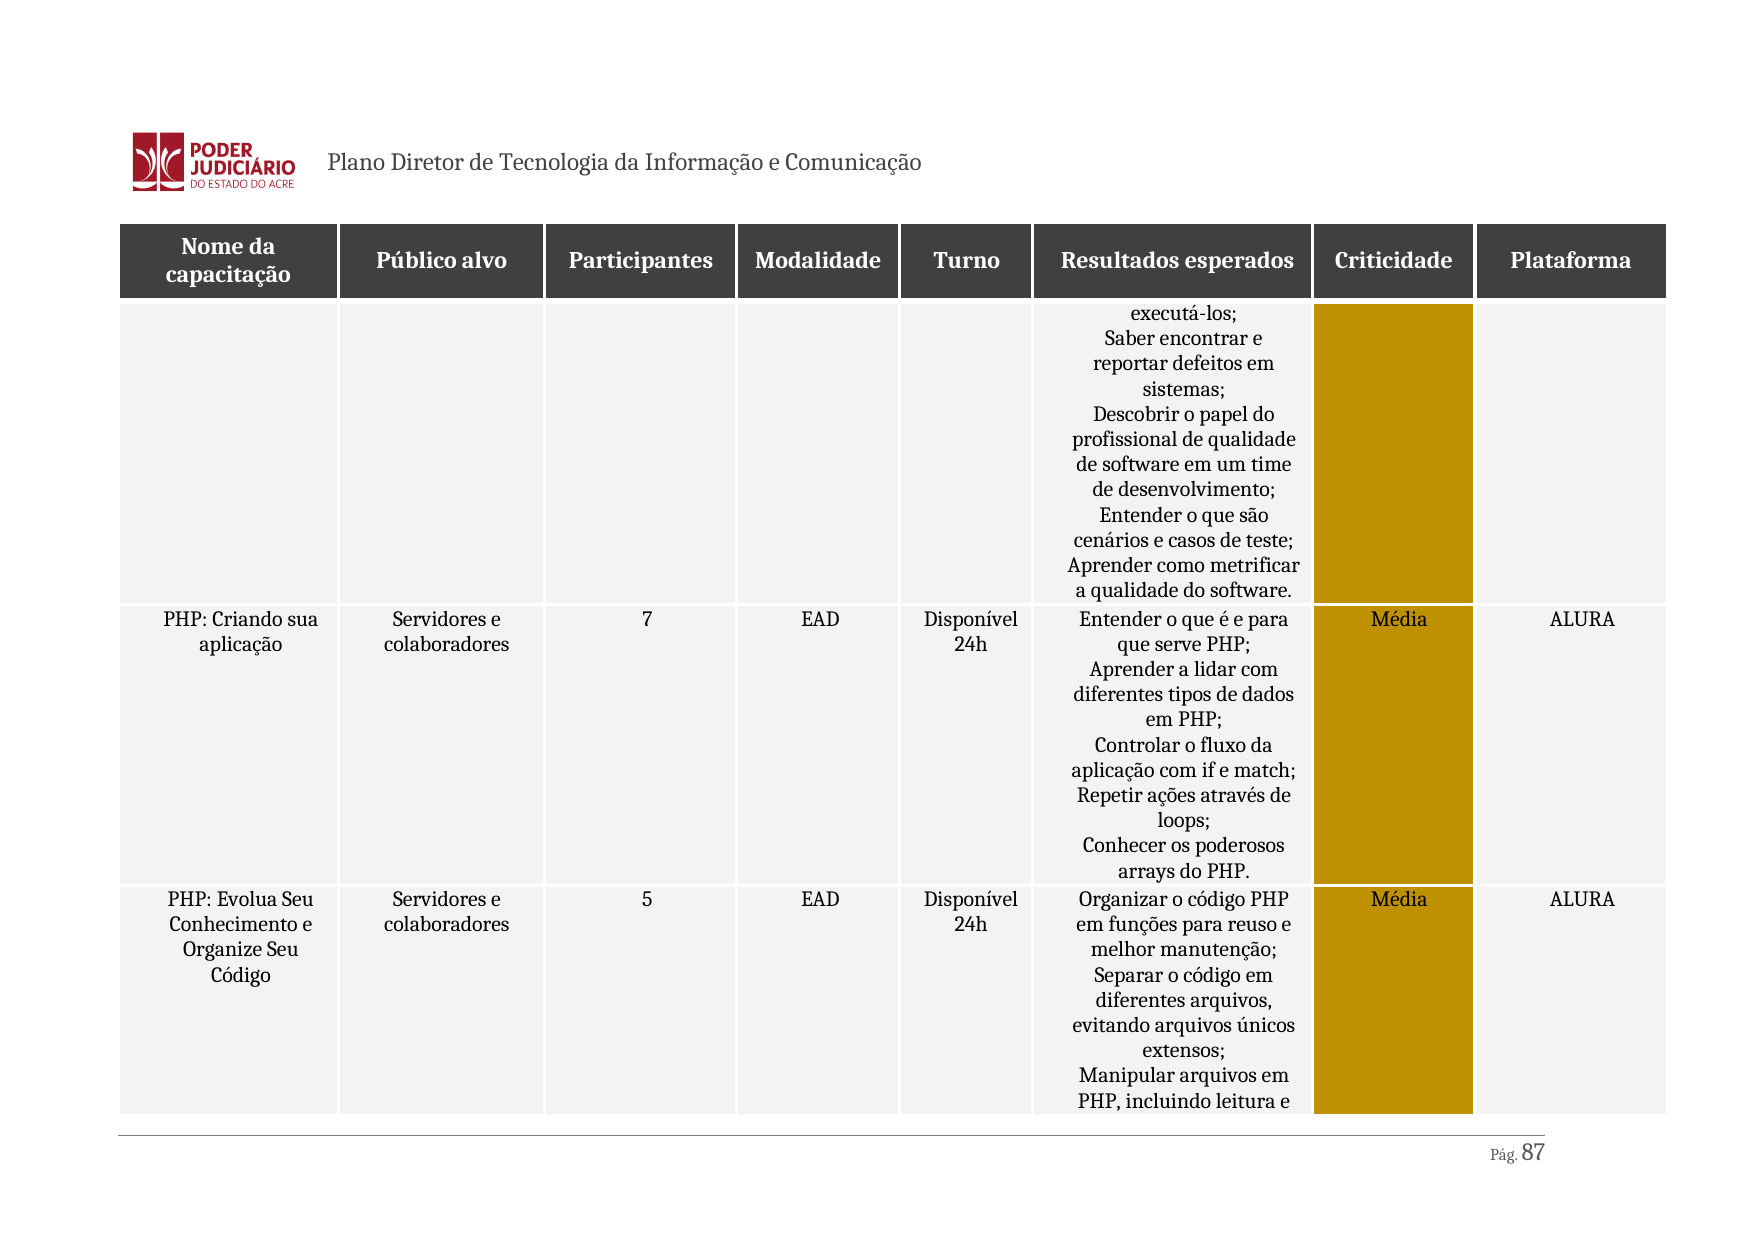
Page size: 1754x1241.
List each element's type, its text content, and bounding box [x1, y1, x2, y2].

table_cell EAD [738, 887, 898, 1114]
table_header Criticidade [1314, 224, 1473, 298]
table_cell [546, 304, 735, 603]
table_cell executá-los; Saber encontrar e reportar defeitos em sistemas; Descobrir o papel do profissional de qualidade de software em um time de desenvolvimento; Entender o que são cenários e casos de teste; Aprender como metrificar a qualidade do software. [1034, 304, 1311, 603]
table_cell Entender o que é e para que serve PHP; Aprender a lidar com diferentes tipos de dados em PHP; Controlar o fluxo da aplicação com if e match; Repetir ações através de loops; Conhecer os poderosos arrays do PHP. [1034, 606, 1311, 884]
table_cell Disponível 24h [901, 887, 1031, 1114]
table_header Público alvo [340, 224, 543, 298]
table_header Turno [901, 224, 1031, 298]
table_header Resultados esperados [1034, 224, 1311, 298]
table_cell EAD [738, 606, 898, 884]
table_header Plataforma [1477, 224, 1666, 298]
table_cell Organizar o código PHP em funções para reuso e melhor manutenção; Separar o código em diferentes arquivos, evitando arquivos únicos extensos; Manipular arquivos em PHP, incluindo leitura e [1034, 887, 1311, 1114]
table_header Participantes [546, 224, 735, 298]
table_cell Servidores e colaboradores [340, 887, 543, 1114]
table_cell Disponível 24h [901, 606, 1031, 884]
table_cell 7 [546, 606, 735, 884]
table_cell ALURA [1477, 887, 1666, 1114]
table_cell PHP: Evolua Seu Conhecimento e Organize Seu Código [120, 887, 337, 1114]
table_header Modalidade [738, 224, 898, 298]
table_cell [901, 304, 1031, 603]
table_cell [120, 304, 337, 603]
table_cell [1314, 304, 1473, 603]
table_cell Média [1314, 606, 1473, 884]
table_cell [340, 304, 543, 603]
table_cell Média [1314, 887, 1473, 1114]
table_cell ALURA [1477, 606, 1666, 884]
table_cell PHP: Criando sua aplicação [120, 606, 337, 884]
table_cell [1477, 304, 1666, 603]
table_header Nome da capacitação [120, 224, 337, 298]
table_cell [738, 304, 898, 603]
table_cell Servidores e colaboradores [340, 606, 543, 884]
table_cell 5 [546, 887, 735, 1114]
